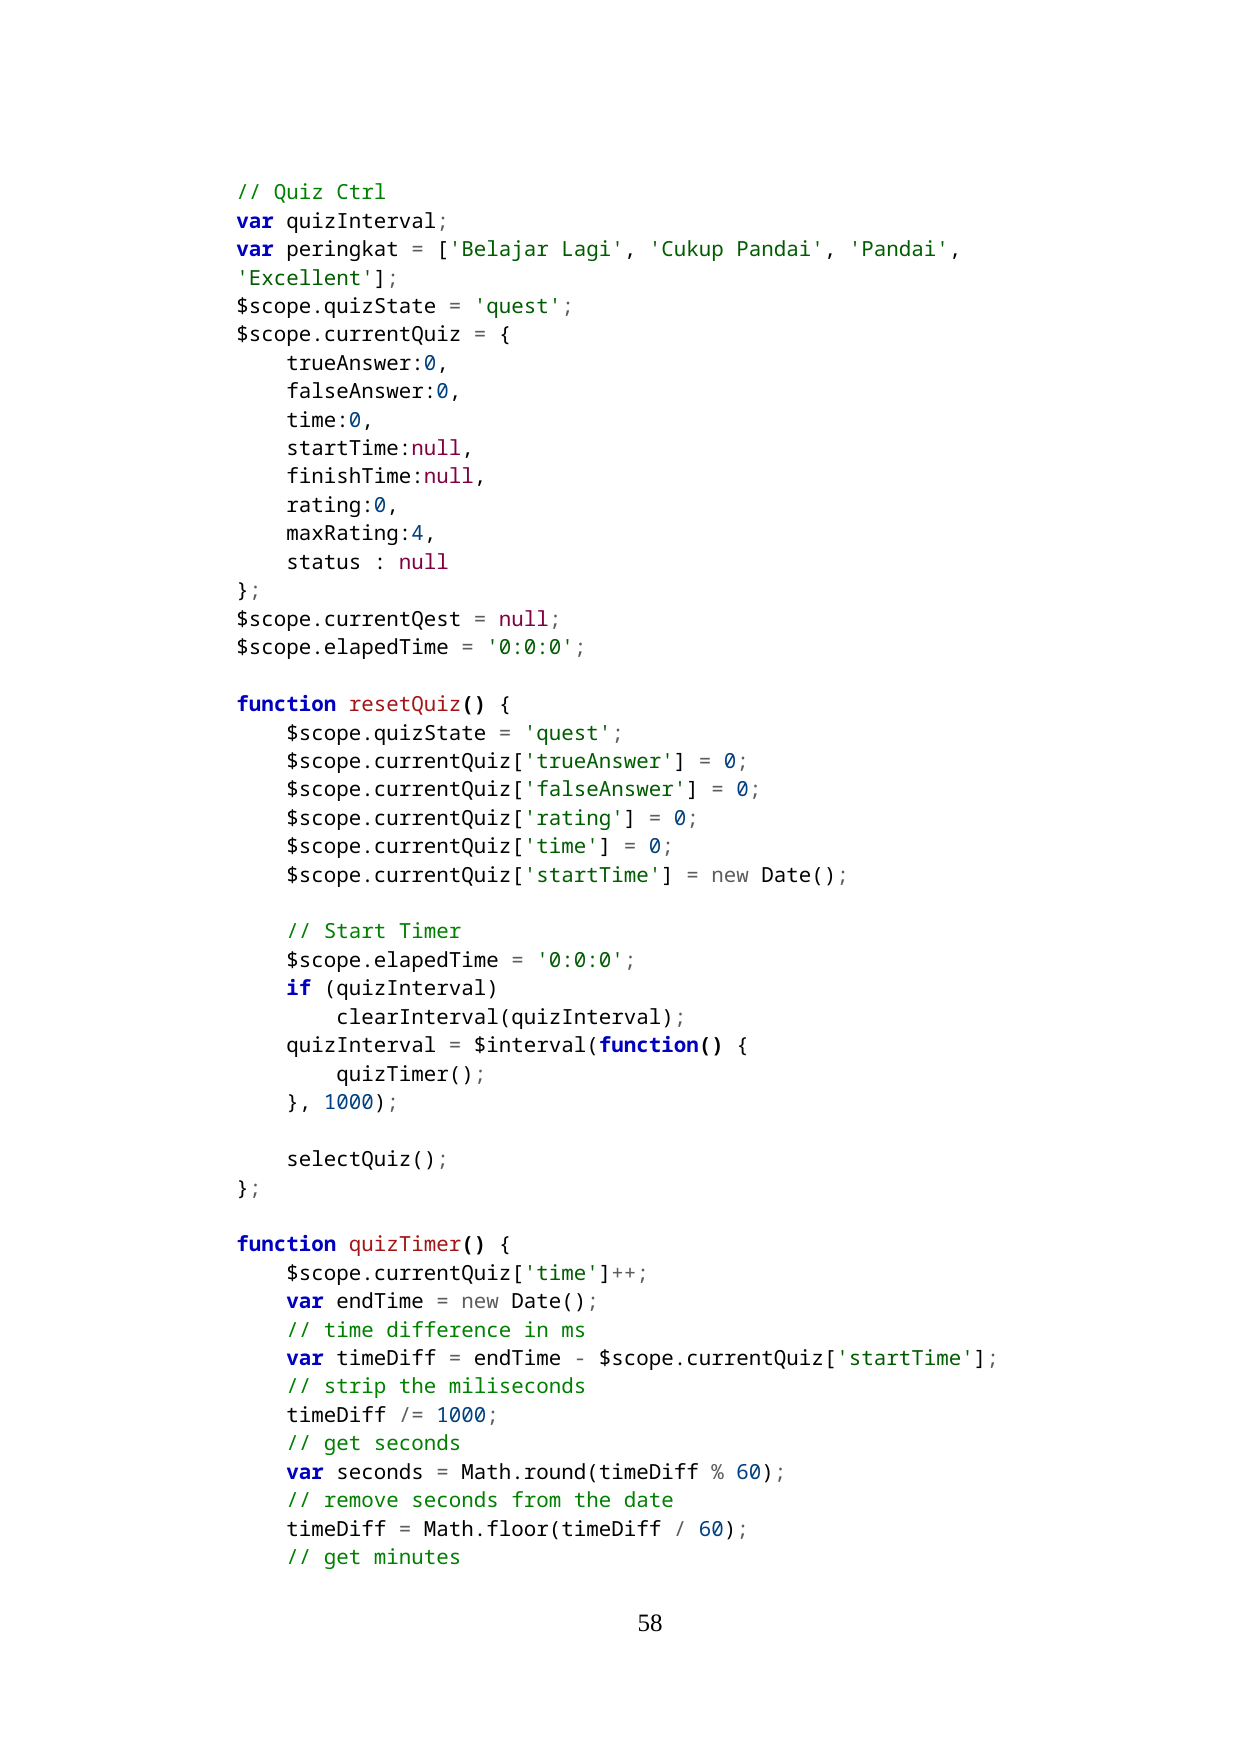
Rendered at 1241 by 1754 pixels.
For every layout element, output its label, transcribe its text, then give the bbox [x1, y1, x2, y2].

table_header // Quiz Ctrl var quizInterval; var peringkat = ['Belajar Lagi', 'Cukup Pandai', 'Pandai', 'Excellent']; $scope.quizState = 'quest'; $scope.currentQuiz = { trueAnswer:0, falseAnswer:0, time:0, startTime:null, finishTime:null, rating:0, maxRating:4, status : null }; $scope.currentQest = null; $scope.elapedTime = '0:0:0'; function resetQuiz() { $scope.quizState = 'quest'; $scope.currentQuiz['trueAnswer'] = 0; $scope.currentQuiz['falseAnswer'] = 0; $scope.currentQuiz['rating'] = 0; $scope.currentQuiz['time'] = 0; $scope.currentQuiz['startTime'] = new Date(); // Start Timer $scope.elapedTime = '0:0:0'; if (quizInterval) clearInterval(quizInterval); quizInterval = $interval(function() { quizTimer(); }, 1000); selectQuiz(); }; function quizTimer() { $scope.currentQuiz['time']++; var endTime = new Date(); // time difference in ms var timeDiff = endTime - $scope.currentQuiz['startTime']; // strip the miliseconds timeDiff /= 1000; // get seconds var seconds = Math.round(timeDiff % 60); // remove seconds from the date timeDiff = Math.floor(timeDiff / 60); // get minutes [236, 177, 1063, 1571]
